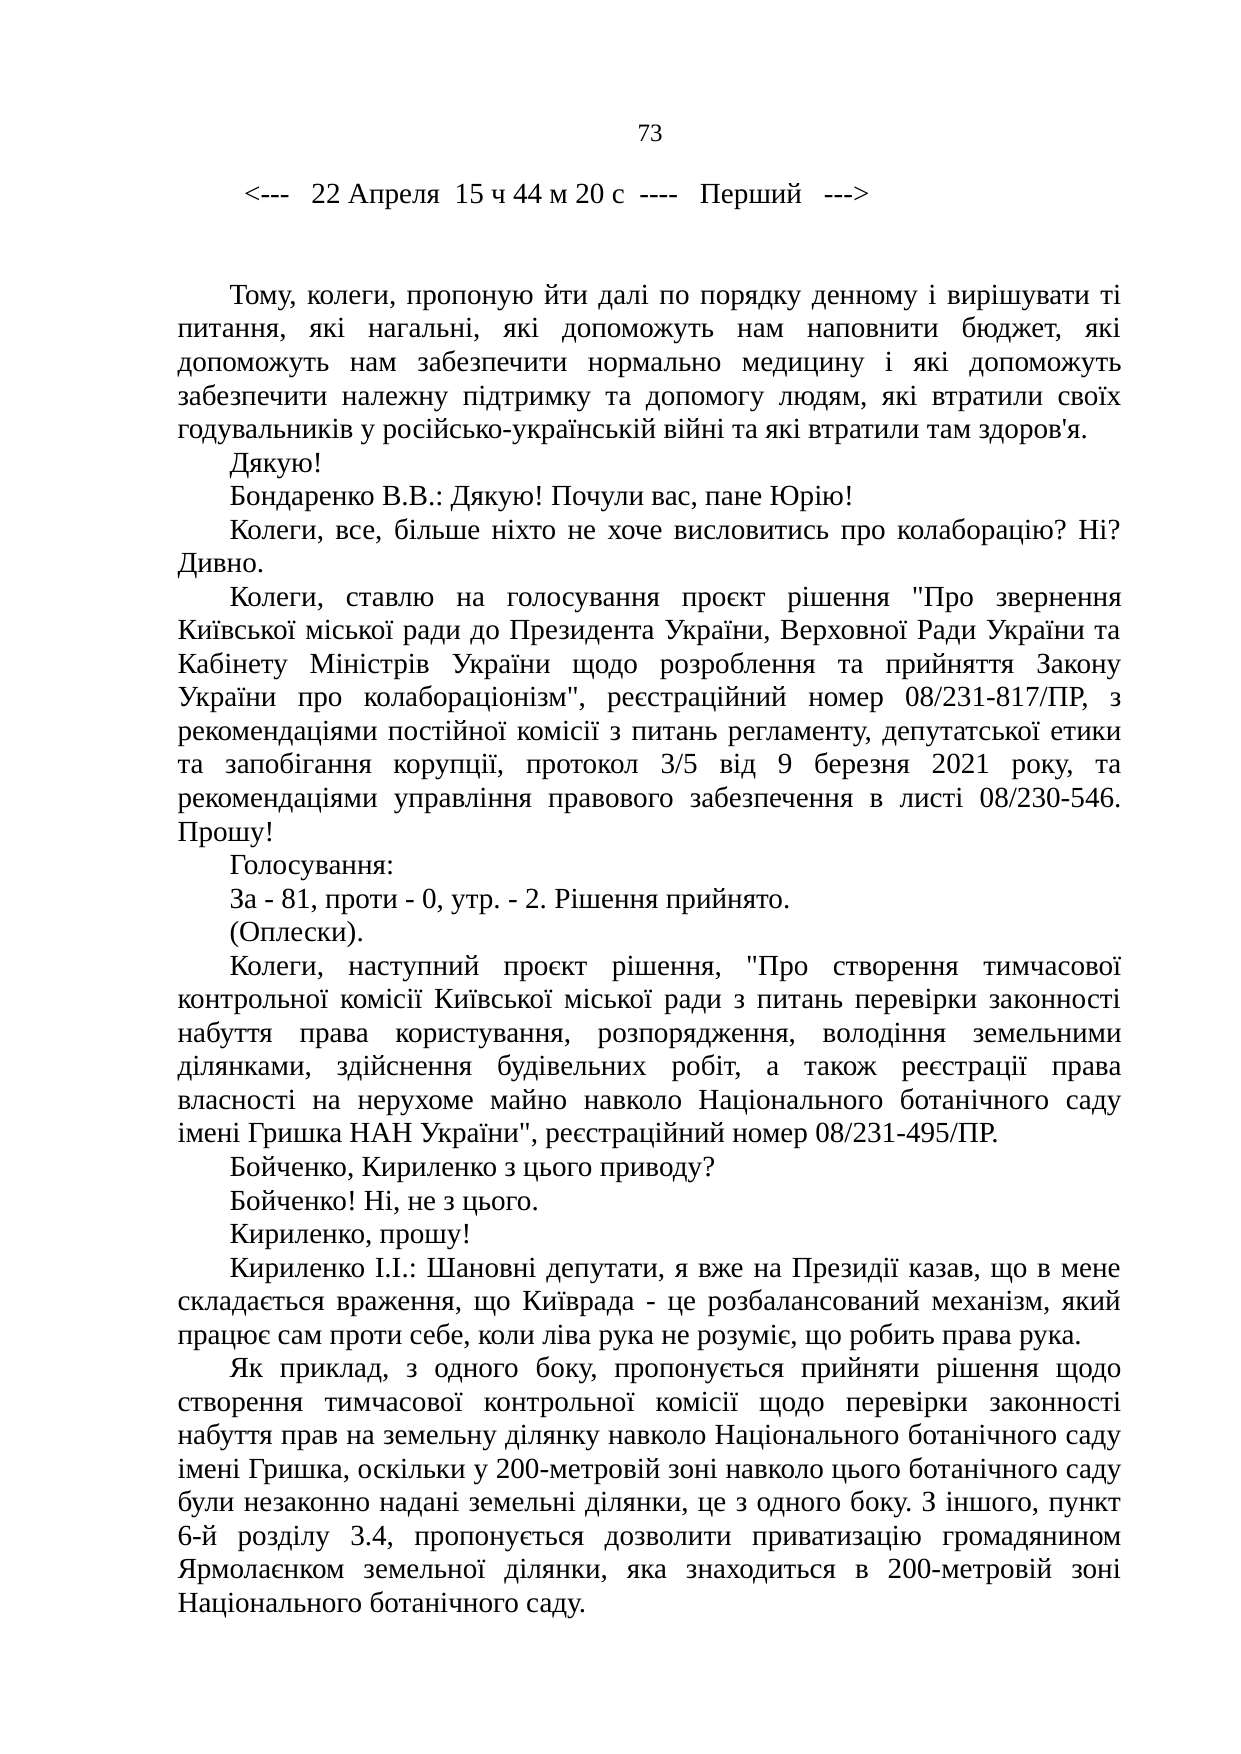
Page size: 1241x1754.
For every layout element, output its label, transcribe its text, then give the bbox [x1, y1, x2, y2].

text Бойченко! Ні, не з цього. [177, 1183, 1122, 1216]
text <--- 22 Апреля 15 ч 44 м 20 с ---- Перший ---> [177, 176, 1122, 210]
text За - 81, проти - 0, утр. - 2. Рішення прийнято. [177, 881, 1122, 914]
text Кириленко І.І.: Шановні депутати, я вже на Президії казав, що в мене складається враження, що Київрада - це розбалансований механізм, який працює сам проти себе, коли ліва рука не розуміє, що робить права рука. [177, 1250, 1122, 1350]
text Бондаренко В.В.: Дякую! Почули вас, пане Юрію! [177, 478, 1122, 512]
text Колеги, все, більше ніхто не хоче висловитись про колаборацію? Ні? Дивно. [177, 512, 1122, 579]
text Кириленко, прошу! [177, 1216, 1122, 1250]
text Тому, колеги, пропоную йти далі по порядку денному і вирішувати ті питання, які нагальні, які допоможуть нам наповнити бюджет, які допоможуть нам забезпечити нормально медицину і які допоможуть забезпечити належну підтримку та допомогу людям, які втратили своїх годувальників у російсько-українській війні та які втратили там здоров'я. [177, 277, 1122, 445]
text (Оплески). [177, 914, 1122, 948]
text Бойченко, Кириленко з цього приводу? [177, 1149, 1122, 1183]
text Як приклад, з одного боку, пропонується прийняти рішення щодо створення тимчасової контрольної комісії щодо перевірки законності набуття прав на земельну ділянку навколо Національного ботанічного саду імені Гришка, оскільки у 200-метровій зоні навколо цього ботанічного саду були незаконно надані земельні ділянки, це з одного боку. З іншого, пункт 6-й розділу 3.4, пропонується дозволити приватизацію громадянином Ярмолаєнком земельної ділянки, яка знаходиться в 200-метровій зоні Національного ботанічного саду. [177, 1350, 1122, 1619]
text Колеги, ставлю на голосування проєкт рішення "Про звернення Київської міської ради до Президента України, Верховної Ради України та Кабінету Міністрів України щодо розроблення та прийняття Закону України про колабораціонізм", реєстраційний номер 08/231-817/ПР, з рекомендаціями постійної комісії з питань регламенту, депутатської етики та запобігання корупції, протокол 3/5 від 9 березня 2021 року, та рекомендаціями управління правового забезпечення в листі 08/230-546. Прошу! [177, 579, 1122, 847]
text Голосування: [177, 847, 1122, 881]
text Колеги, наступний проєкт рішення, "Про створення тимчасової контрольної комісії Київської міської ради з питань перевірки законності набуття права користування, розпорядження, володіння земельними ділянками, здійснення будівельних робіт, а також реєстрації права власності на нерухоме майно навколо Національного ботанічного саду імені Гришка НАН України", реєстраційний номер 08/231-495/ПР. [177, 948, 1122, 1149]
text Дякую! [177, 445, 1122, 478]
